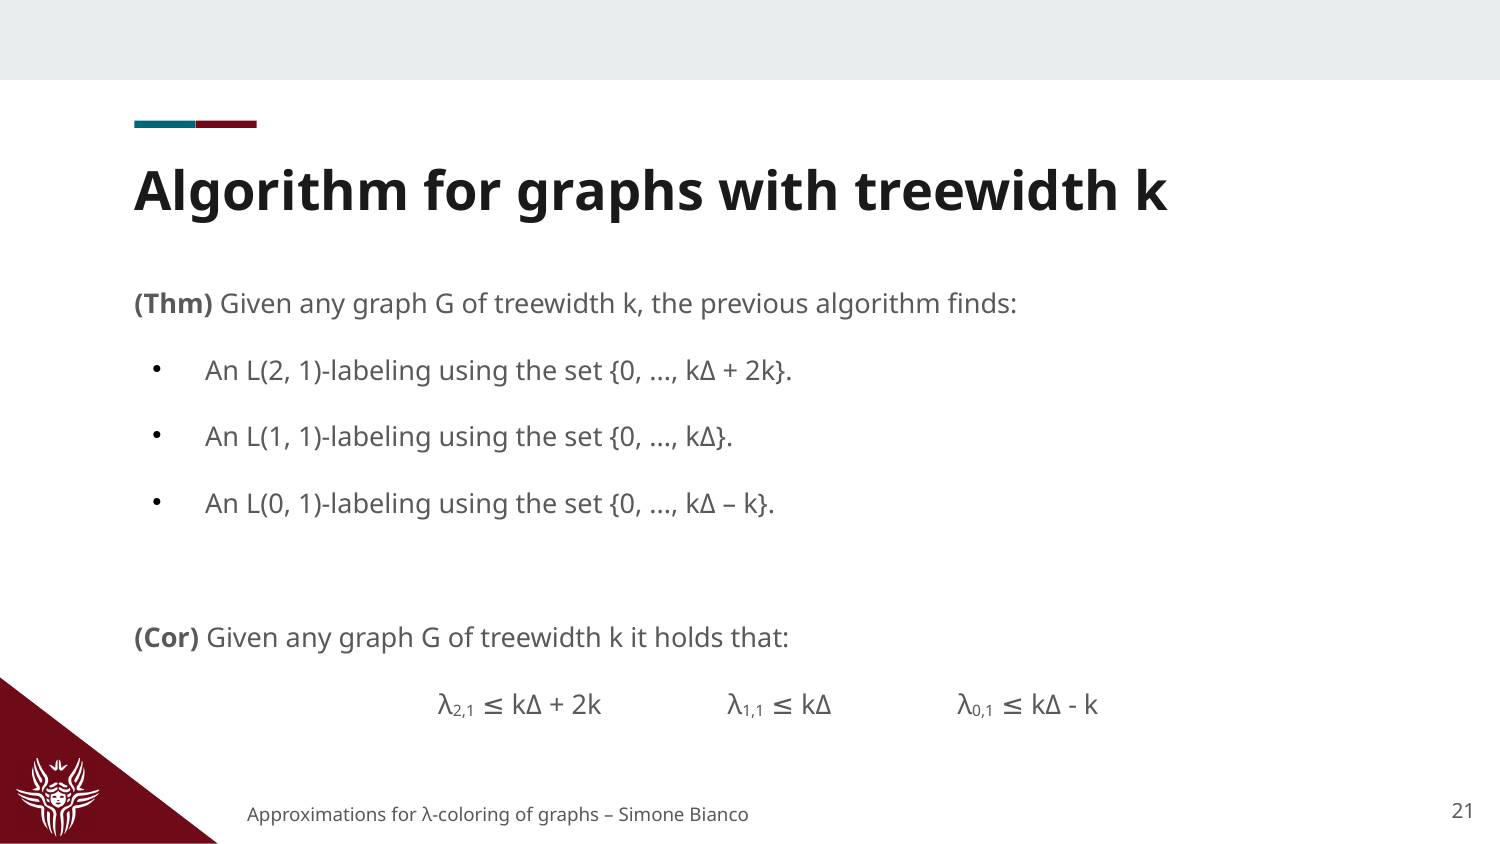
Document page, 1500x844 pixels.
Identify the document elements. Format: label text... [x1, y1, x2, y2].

slide_number [1400, 779, 1491, 844]
text_box Approximations for λ-coloring of graphs – Simone Bianco [232, 783, 1193, 839]
title Algorithm for graphs with treewidth k [119, 141, 1381, 230]
picture [16, 758, 100, 839]
list (Thm) Given any graph G of treewidth k, the previous algorithm finds: An L(2, 1)-labeling using the set {0, ..., kΔ + 2k}. An L(1, 1)-labeling using the set {0, ..., kΔ}. An L(0, 1)-labeling using the set {0, ..., kΔ – k}. (Cor) Given any graph G of treewidth k it holds that: λ2,1 ≤ kΔ + 2k λ1,1 ≤ kΔ λ0,1 ≤ kΔ - k [119, 266, 1418, 637]
